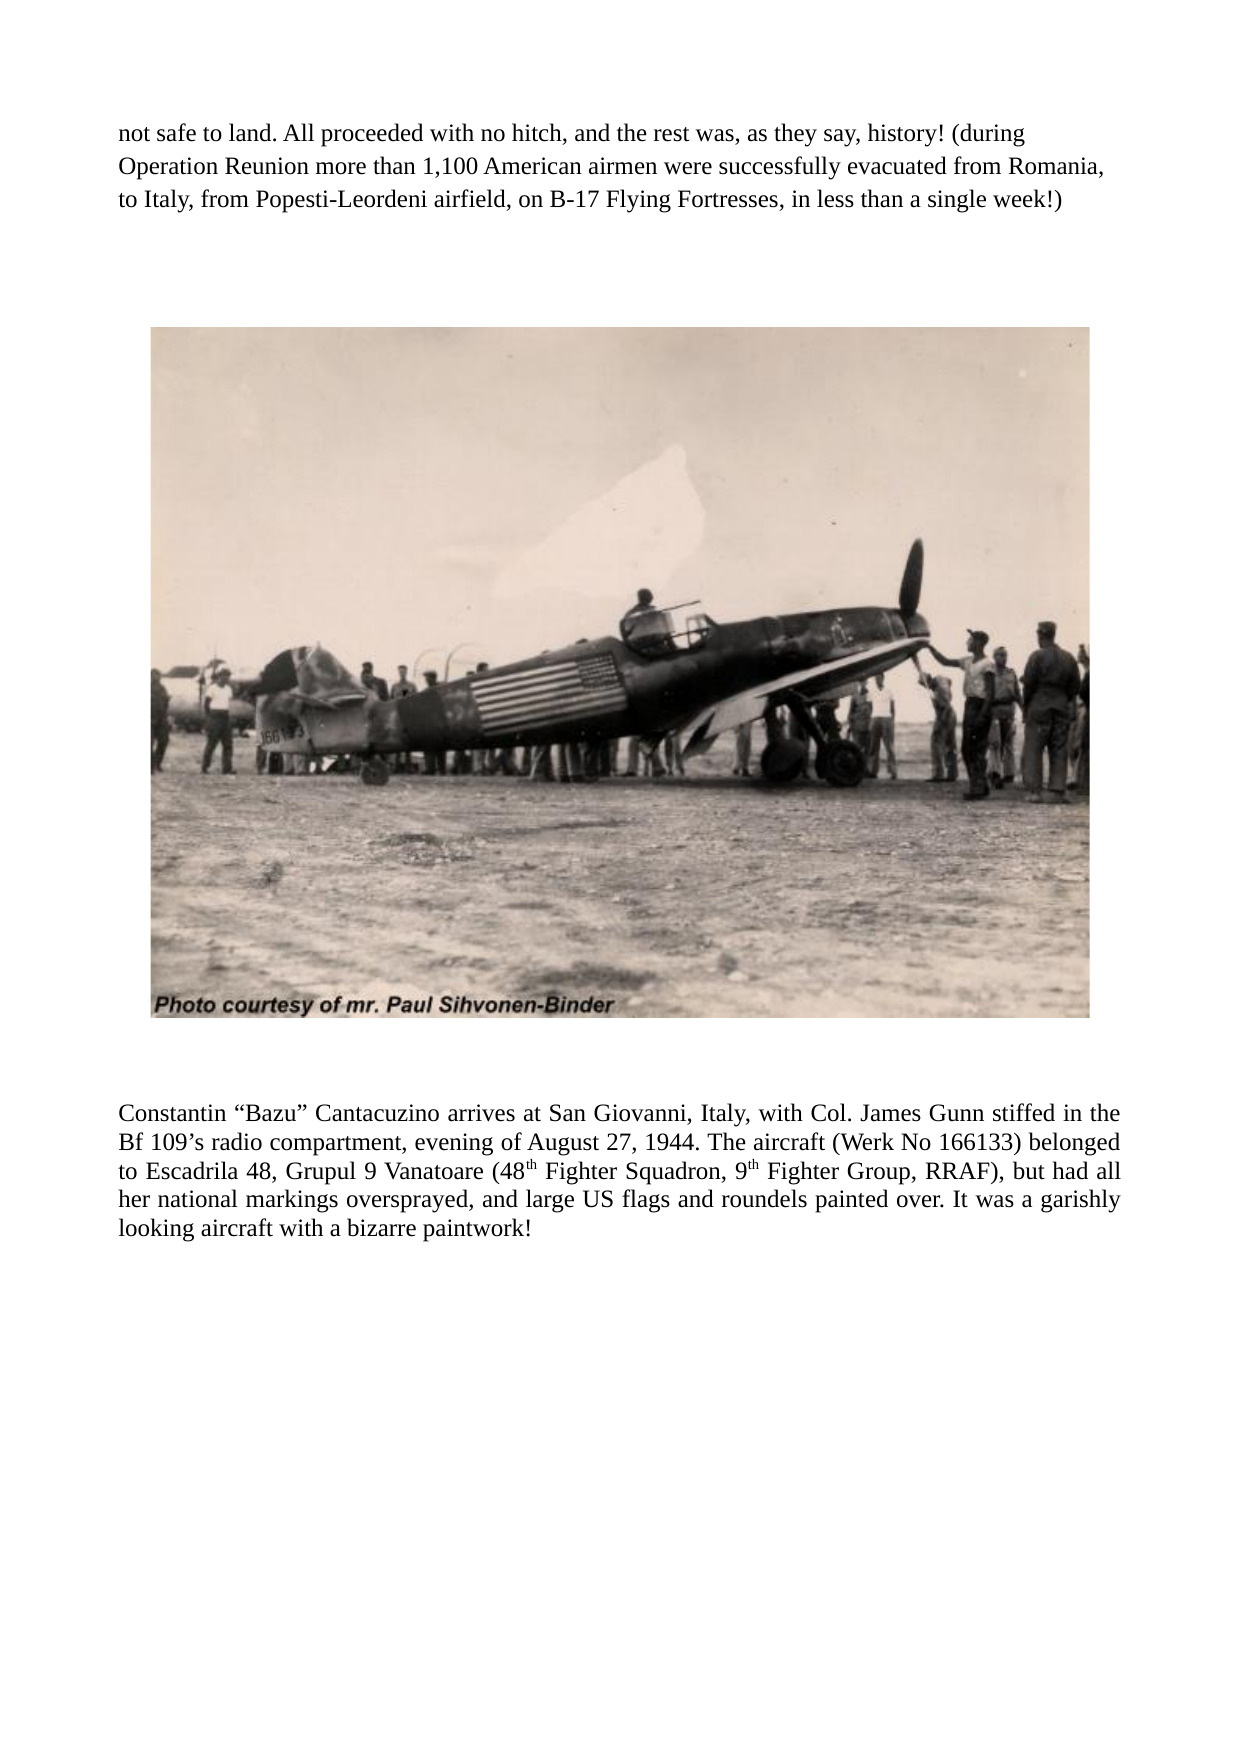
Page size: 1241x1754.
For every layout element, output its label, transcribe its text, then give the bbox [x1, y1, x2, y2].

picture [150, 327, 1090, 1018]
text not safe to land. All proceeded with no hitch, and the rest was, as they say, history! (during Operation Reunion more than 1,100 American airmen were successfully evacuated from Romania, to Italy, from Popesti-Leordeni airfield, on B-17 Flying Fortresses, in less than a single week!) [118, 118, 1122, 213]
text Constantin “Bazu” Cantacuzino arrives at San Giovanni, Italy, with Col. James Gunn stiffed in the Bf 109’s radio compartment, evening of August 27, 1944. The aircraft (Werk No 166133) belonged to Escadrila 48, Grupul 9 Vanatoare (48th Fighter Squadron, 9th Fighter Group, RRAF), but had all her national markings oversprayed, and large US flags and roundels painted over. It was a garishly looking aircraft with a bizarre paintwork! [118, 1098, 1122, 1242]
